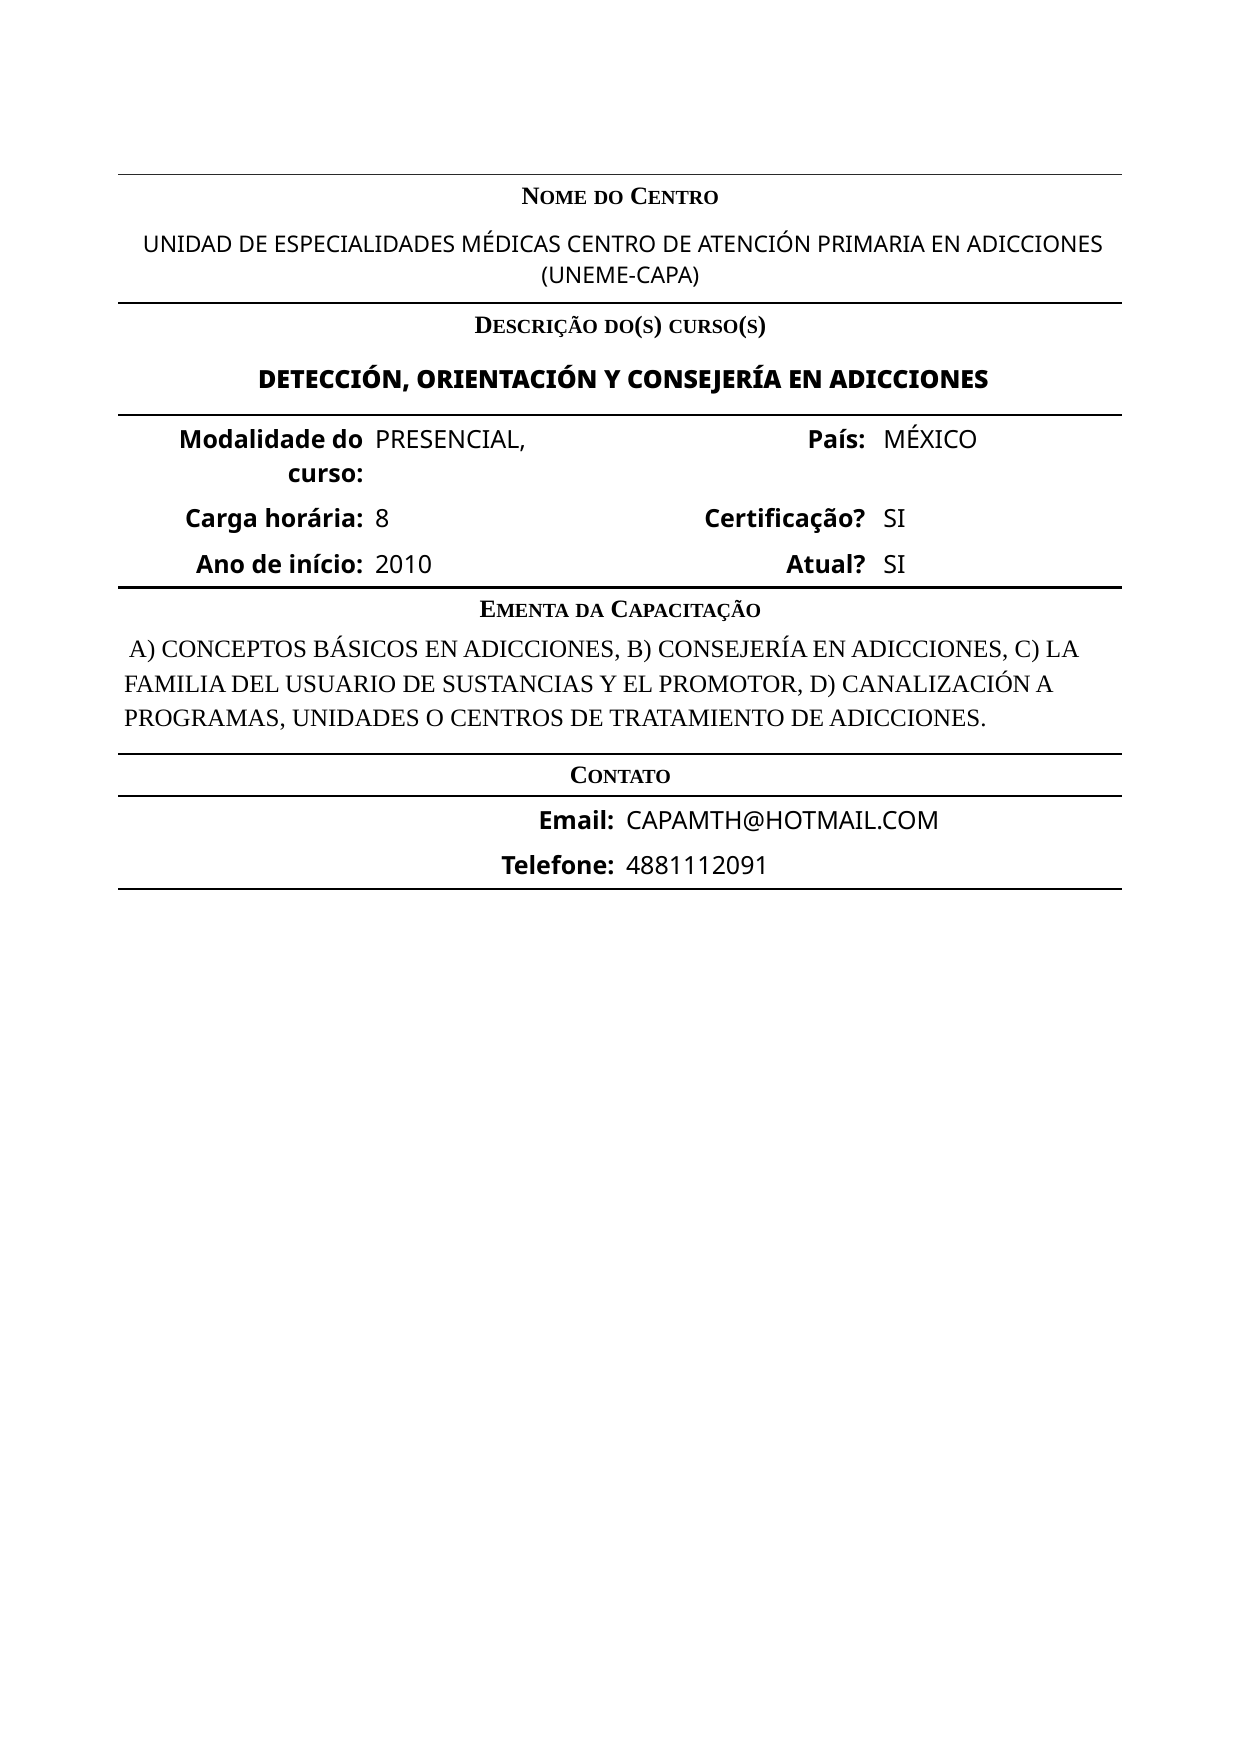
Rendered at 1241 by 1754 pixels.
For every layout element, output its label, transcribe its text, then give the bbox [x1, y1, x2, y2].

table_cell MÉXICO [871, 416, 1122, 495]
table_cell Telefone: [118, 842, 620, 888]
table_cell Carga horária: [118, 495, 369, 541]
table_cell SI [871, 541, 1122, 586]
table_cell A) CONCEPTOS BÁSICOS EN ADICCIONES, B) CONSEJERÍA EN ADICCIONES, C) LA FAMILIA DEL USUARIO DE SUSTANCIAS Y EL PROMOTOR, D) CANALIZACIÓN A PROGRAMAS, UNIDADES O CENTROS DE TRATAMIENTO DE ADICCIONES. [118, 629, 1122, 752]
table_cell Email: [118, 797, 620, 842]
table_cell SI [871, 495, 1122, 541]
table_cell Descrição do(s) curso(s) [118, 304, 1122, 344]
table_cell DETECCIÓN, ORIENTACIÓN Y CONSEJERÍA EN ADICCIONES [118, 344, 1122, 414]
table_cell Ementa da Capacitação [118, 589, 1122, 629]
table_cell 4881112091 [620, 842, 1122, 888]
table_cell Contato [118, 755, 1122, 795]
table_cell País: [620, 416, 871, 495]
table_cell CAPAMTH@HOTMAIL.COM [620, 797, 1122, 842]
table_cell Certificação? [620, 495, 871, 541]
table_header Nome do Centro [118, 176, 1122, 216]
table_cell 2010 [369, 541, 620, 586]
table_cell Atual? [620, 541, 871, 586]
table_cell Ano de início: [118, 541, 369, 586]
table_cell UNIDAD DE ESPECIALIDADES MÉDICAS CENTRO DE ATENCIÓN PRIMARIA EN ADICCIONES (UNEME-CAPA) [118, 216, 1122, 302]
table_cell 8 [369, 495, 620, 541]
table_cell PRESENCIAL, [369, 416, 620, 495]
table_cell Modalidade do curso: [118, 416, 369, 495]
